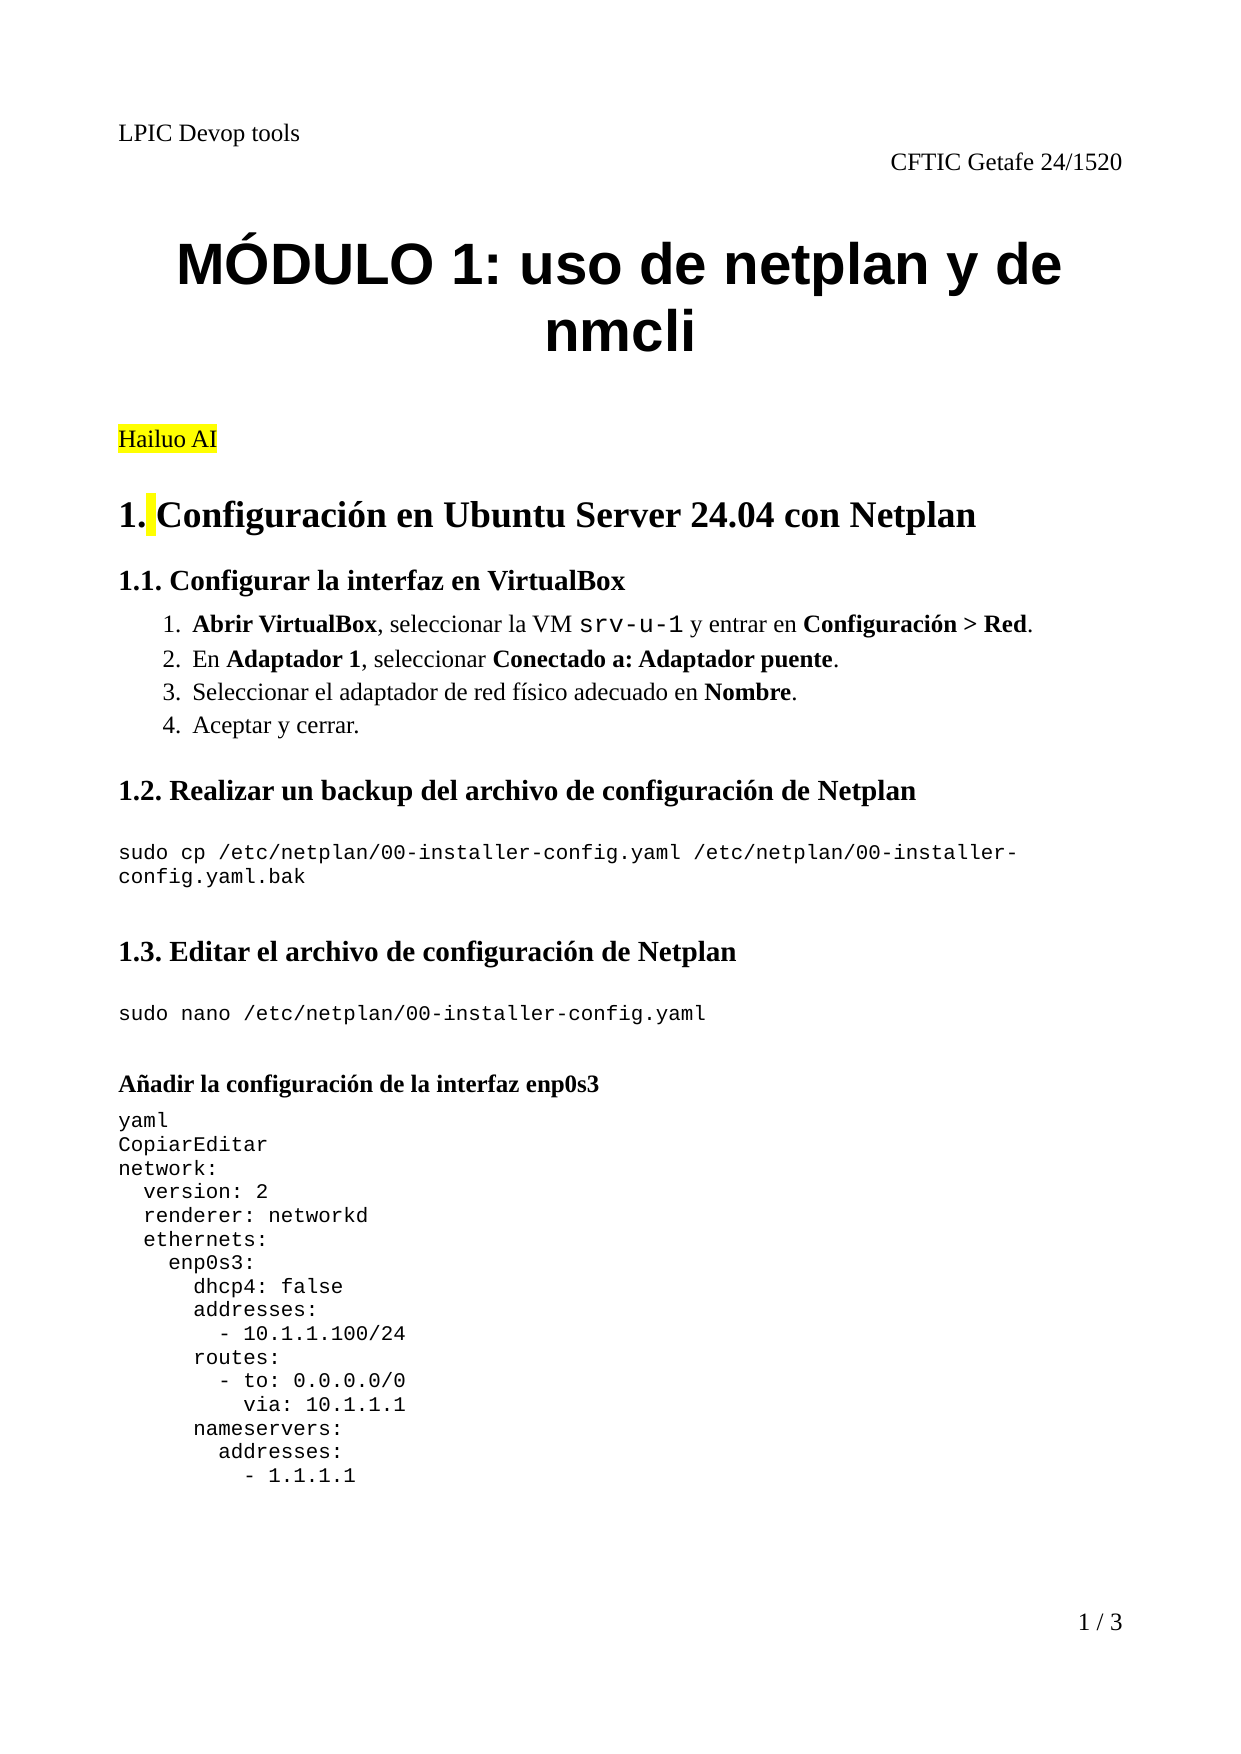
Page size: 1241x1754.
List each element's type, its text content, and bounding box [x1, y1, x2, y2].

title MÓDULO 1: uso de netplan y de nmcli [118, 230, 1122, 364]
subtitle 1.3. Editar el archivo de configuración de Netplan [118, 934, 1122, 967]
subtitle 1. Configuración en Ubuntu Server 24.04 con Netplan [118, 493, 1122, 536]
text dhcp4: false [118, 1276, 1122, 1299]
subtitle 1.2. Realizar un backup del archivo de configuración de Netplan [118, 773, 1122, 806]
text addresses: [118, 1299, 1122, 1323]
list En Adaptador 1, seleccionar Conectado a: Adaptador puente. [162, 644, 1122, 673]
subtitle 1.1. Configurar la interfaz en VirtualBox [118, 563, 1122, 597]
text network: [118, 1158, 1122, 1181]
text Hailuo AI [118, 424, 1122, 453]
text via: 10.1.1.1 [118, 1394, 1122, 1418]
list Seleccionar el adaptador de red físico adecuado en Nombre. [162, 677, 1122, 706]
text yaml [118, 1110, 1122, 1134]
text renderer: networkd [118, 1205, 1122, 1228]
text addresses: [118, 1441, 1122, 1465]
list Aceptar y cerrar. [162, 711, 1122, 739]
text enp0s3: [118, 1252, 1122, 1276]
text nameservers: [118, 1418, 1122, 1441]
text - 10.1.1.100/24 [118, 1323, 1122, 1347]
text sudo nano /etc/netplan/00-installer-config.yaml [118, 1003, 1122, 1027]
text sudo cp /etc/netplan/00-installer-config.yaml /etc/netplan/00-installer-config.yaml.bak [118, 842, 1122, 890]
list Abrir VirtualBox, seleccionar la VM srv-u-1 y entrar en Configuración > Red. [162, 609, 1122, 640]
subtitle Añadir la configuración de la interfaz enp0s3 [118, 1069, 1122, 1098]
text CopiarEditar [118, 1134, 1122, 1158]
text - to: 0.0.0.0/0 [118, 1370, 1122, 1394]
text - 1.1.1.1 [118, 1465, 1122, 1489]
text ethernets: [118, 1228, 1122, 1252]
text version: 2 [118, 1181, 1122, 1205]
text routes: [118, 1347, 1122, 1370]
